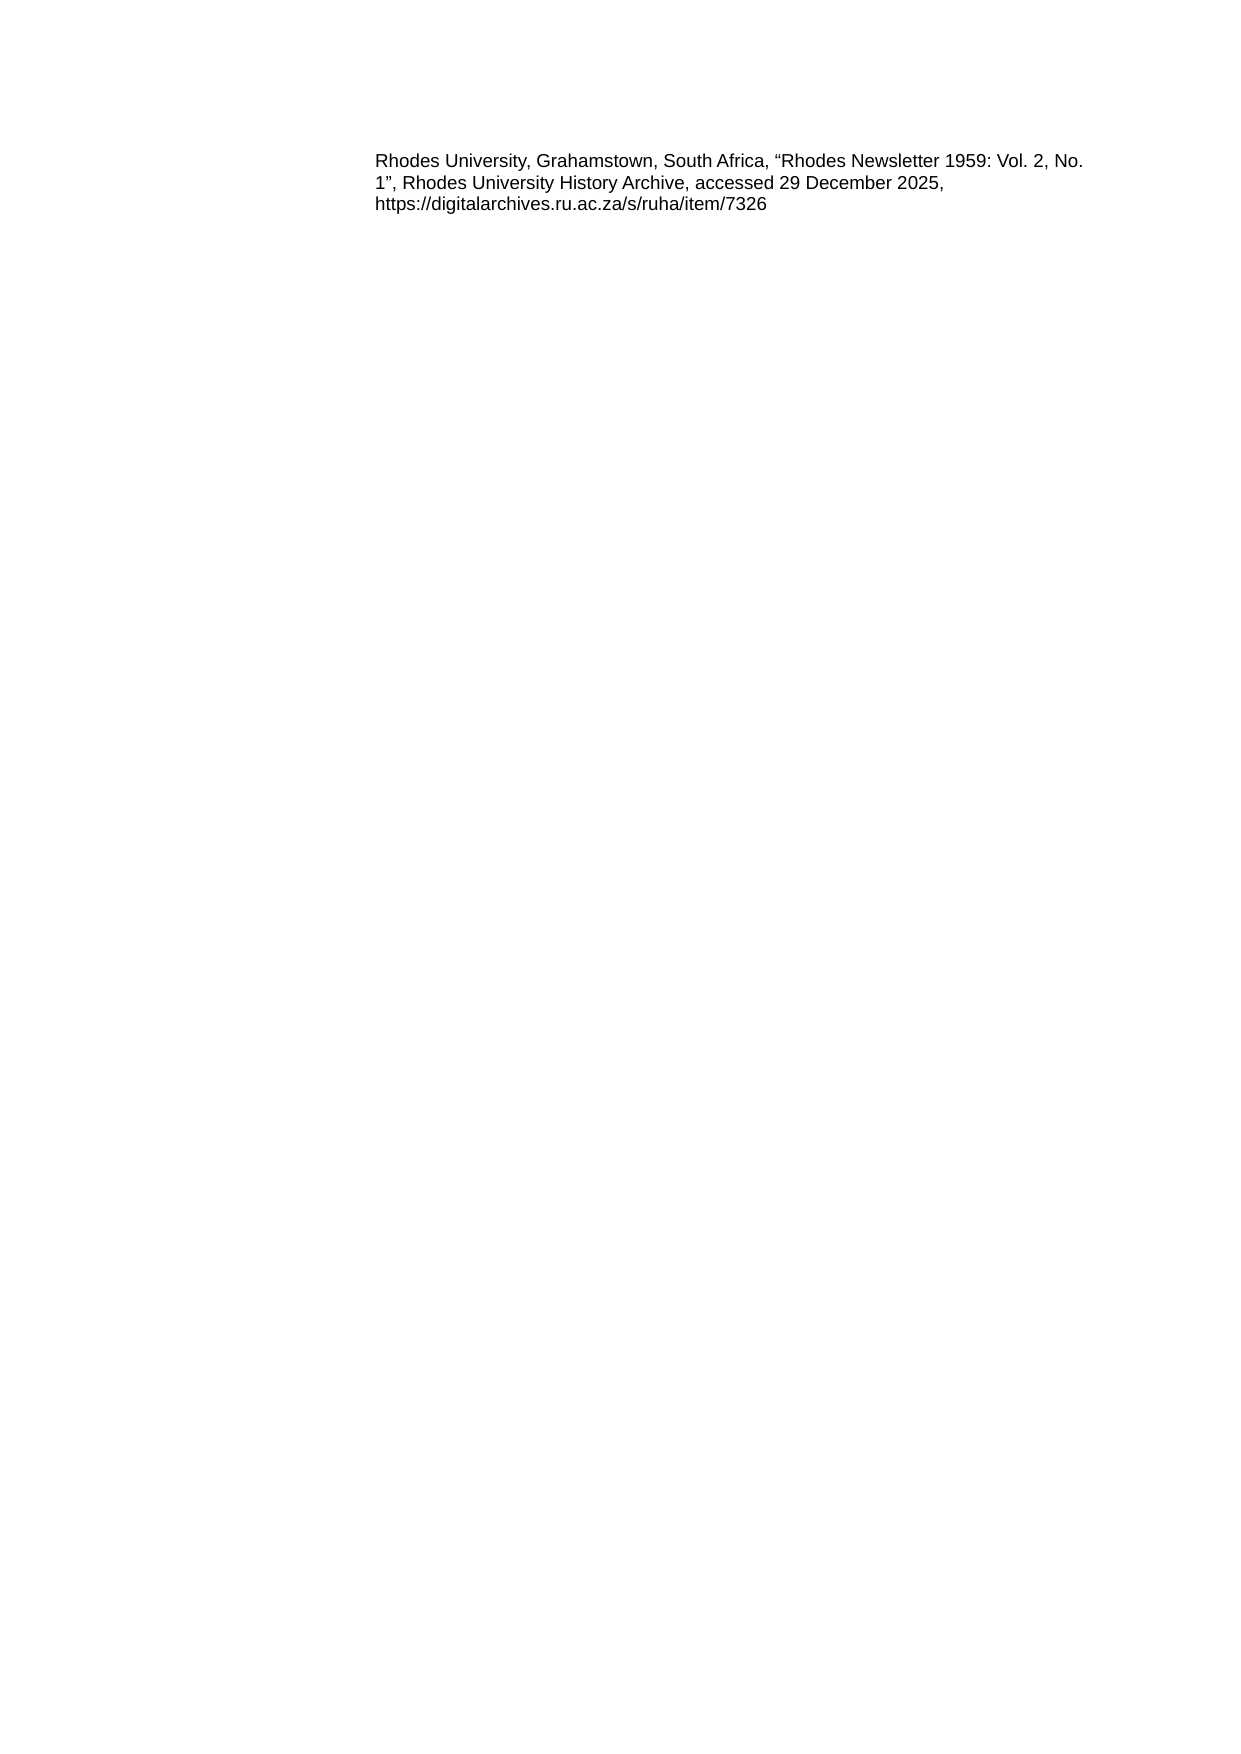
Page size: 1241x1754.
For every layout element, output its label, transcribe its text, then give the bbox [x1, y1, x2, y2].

text Rhodes University, Grahamstown, South Africa, “Rhodes Newsletter 1959: Vol. 2, No. 1”, Rhodes University History Archive, accessed 29 December 2025, https://digitalarchives.ru.ac.za/s/ruha/item/7326 [375, 150, 1090, 215]
